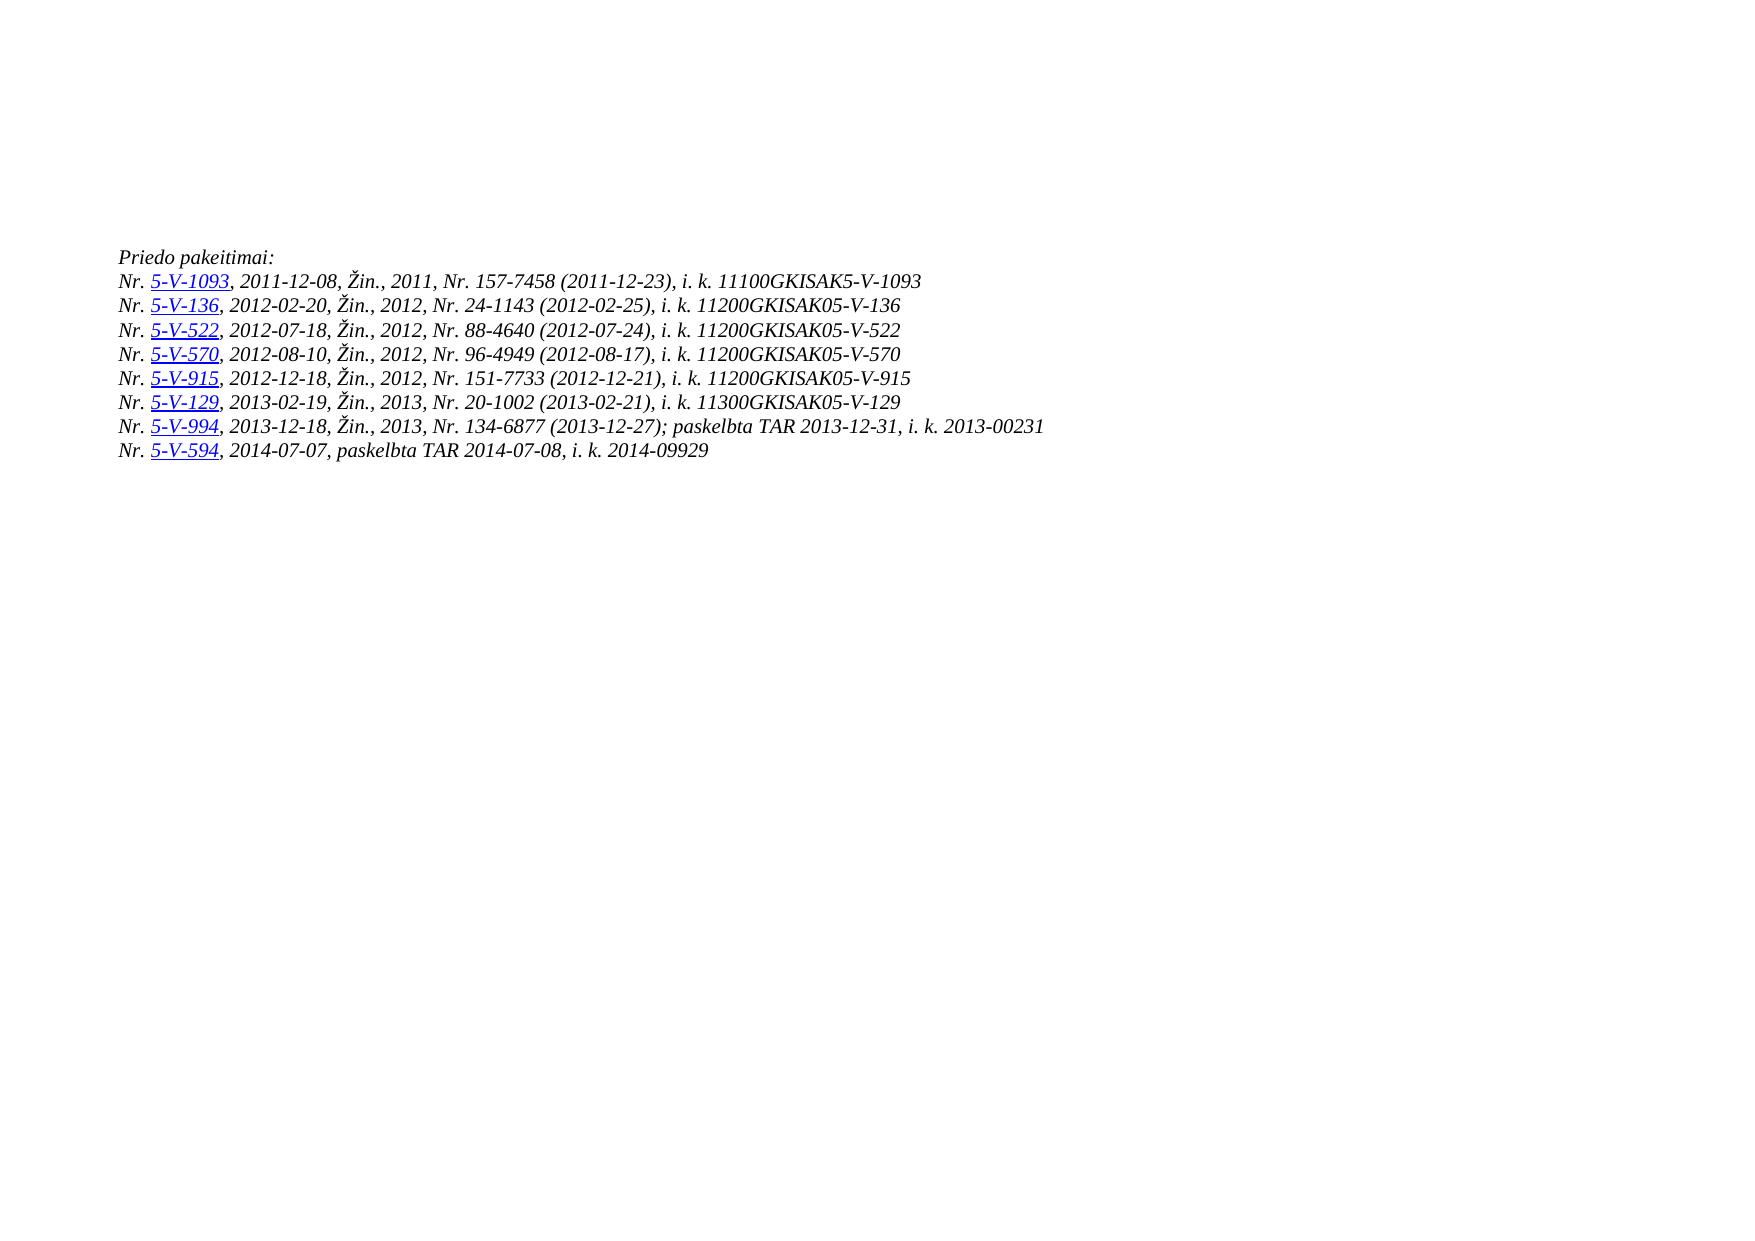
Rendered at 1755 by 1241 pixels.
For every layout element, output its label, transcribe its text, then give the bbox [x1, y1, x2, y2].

text Nr. 5-V-522, 2012-07-18, Žin., 2012, Nr. 88-4640 (2012-07-24), i. k. 11200GKISAK05-V-522 [118, 317, 1636, 342]
text Priedo pakeitimai: [118, 245, 1636, 269]
text Nr. 5-V-129, 2013-02-19, Žin., 2013, Nr. 20-1002 (2013-02-21), i. k. 11300GKISAK05-V-129 [118, 390, 1636, 414]
text Nr. 5-V-570, 2012-08-10, Žin., 2012, Nr. 96-4949 (2012-08-17), i. k. 11200GKISAK05-V-570 [118, 342, 1636, 366]
text Nr. 5-V-136, 2012-02-20, Žin., 2012, Nr. 24-1143 (2012-02-25), i. k. 11200GKISAK05-V-136 [118, 293, 1636, 317]
text Nr. 5-V-1093, 2011-12-08, Žin., 2011, Nr. 157-7458 (2011-12-23), i. k. 11100GKISAK5-V-1093 [118, 269, 1636, 293]
text Nr. 5-V-915, 2012-12-18, Žin., 2012, Nr. 151-7733 (2012-12-21), i. k. 11200GKISAK05-V-915 [118, 366, 1636, 390]
text Nr. 5-V-594, 2014-07-07, paskelbta TAR 2014-07-08, i. k. 2014-09929 [118, 438, 1636, 462]
text Nr. 5-V-994, 2013-12-18, Žin., 2013, Nr. 134-6877 (2013-12-27); paskelbta TAR 2013-12-31, i. k. 2013-00231 [118, 414, 1636, 438]
